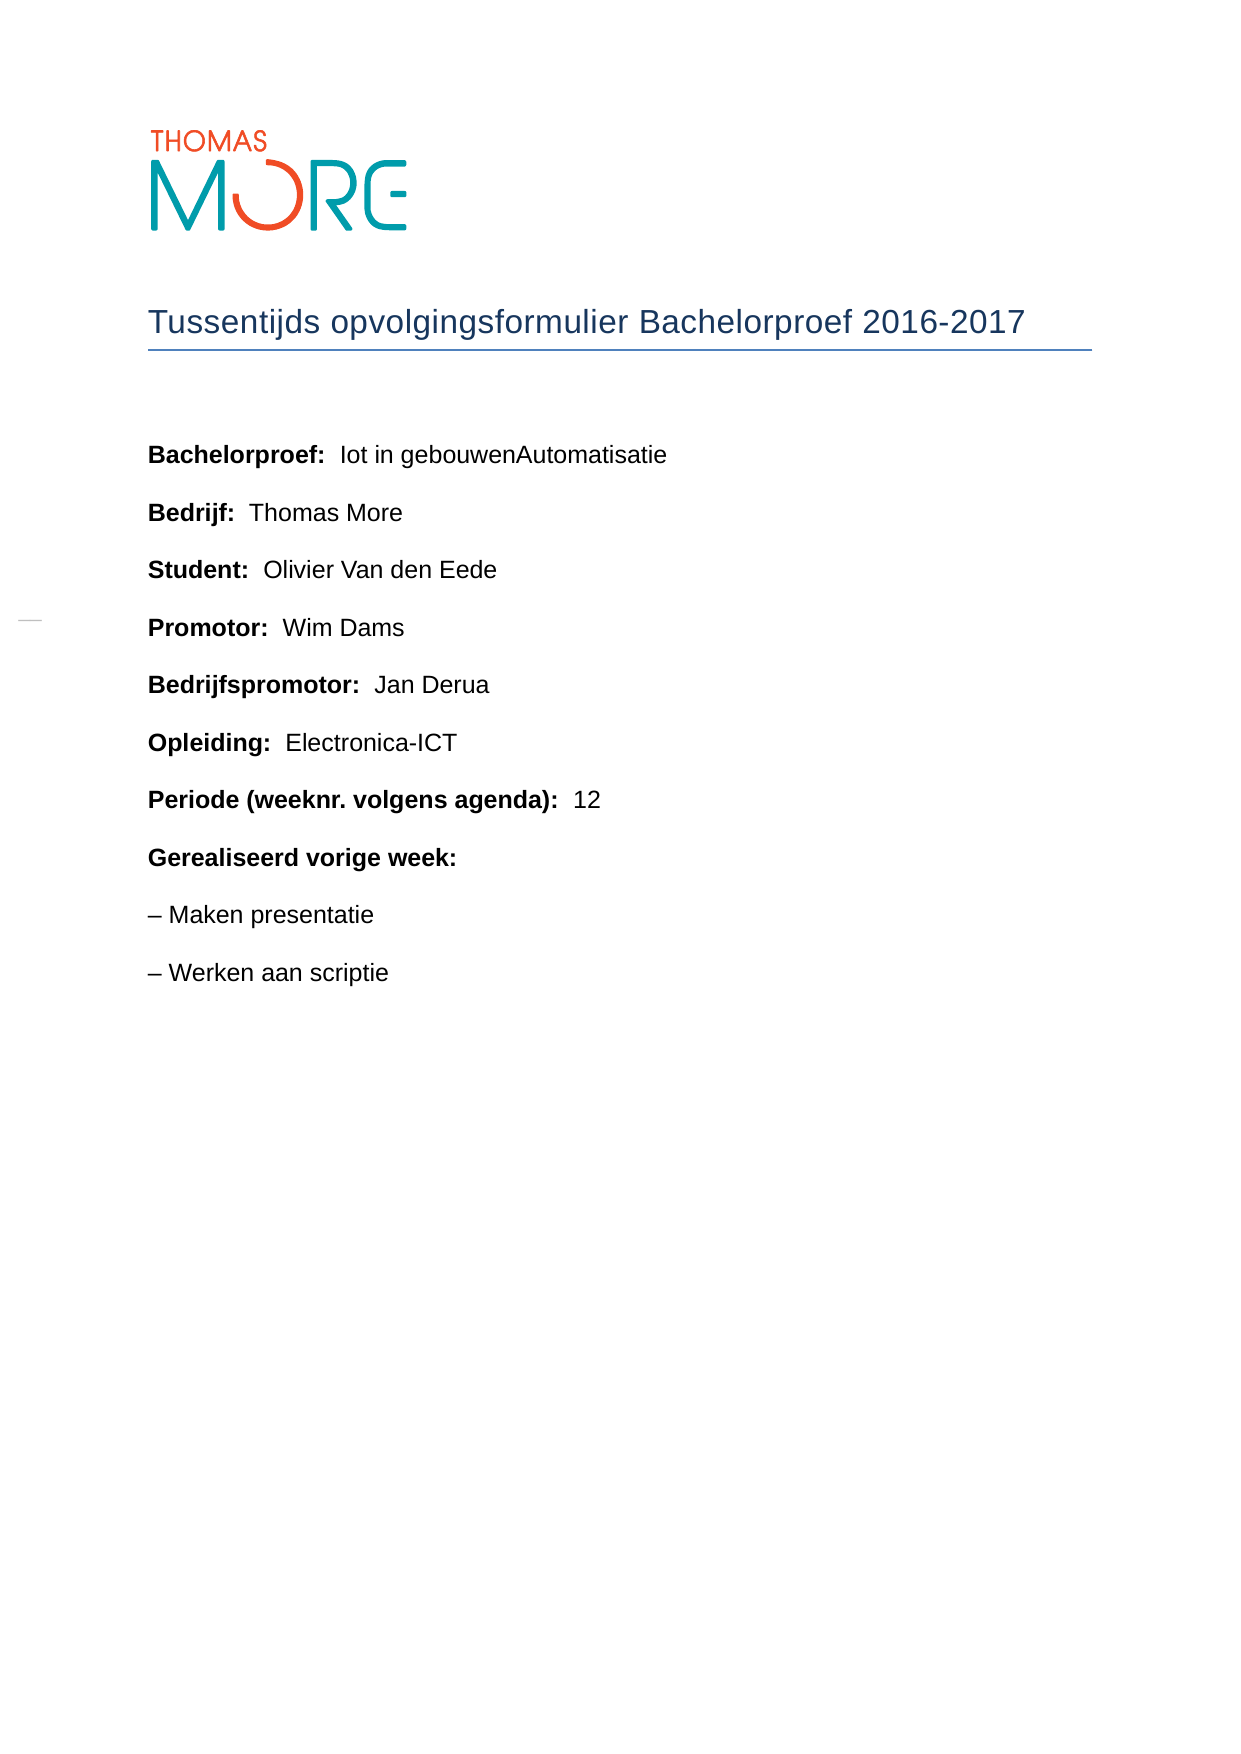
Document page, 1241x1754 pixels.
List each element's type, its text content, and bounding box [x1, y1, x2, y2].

title Tussentijds opvolgingsformulier Bachelorproef 2016-2017 [148, 303, 1092, 349]
text __ [18, 598, 66, 622]
text Bedrijf: Thomas More [148, 498, 1092, 526]
text Bedrijfspromotor: Jan Derua [148, 670, 1092, 699]
text Student: Olivier Van den Eede [148, 555, 1092, 584]
text Bachelorproef: Iot in gebouwenAutomatisatie [148, 440, 1092, 469]
text – Werken aan scriptie [148, 958, 1092, 986]
text Opleiding: Electronica-ICT [148, 728, 1092, 756]
text – Maken presentatie [148, 900, 1092, 929]
text Periode (weeknr. volgens agenda): 12 [148, 785, 1092, 814]
text Promotor: Wim Dams [148, 613, 1092, 641]
text Gerealiseerd vorige week: [148, 843, 1092, 871]
